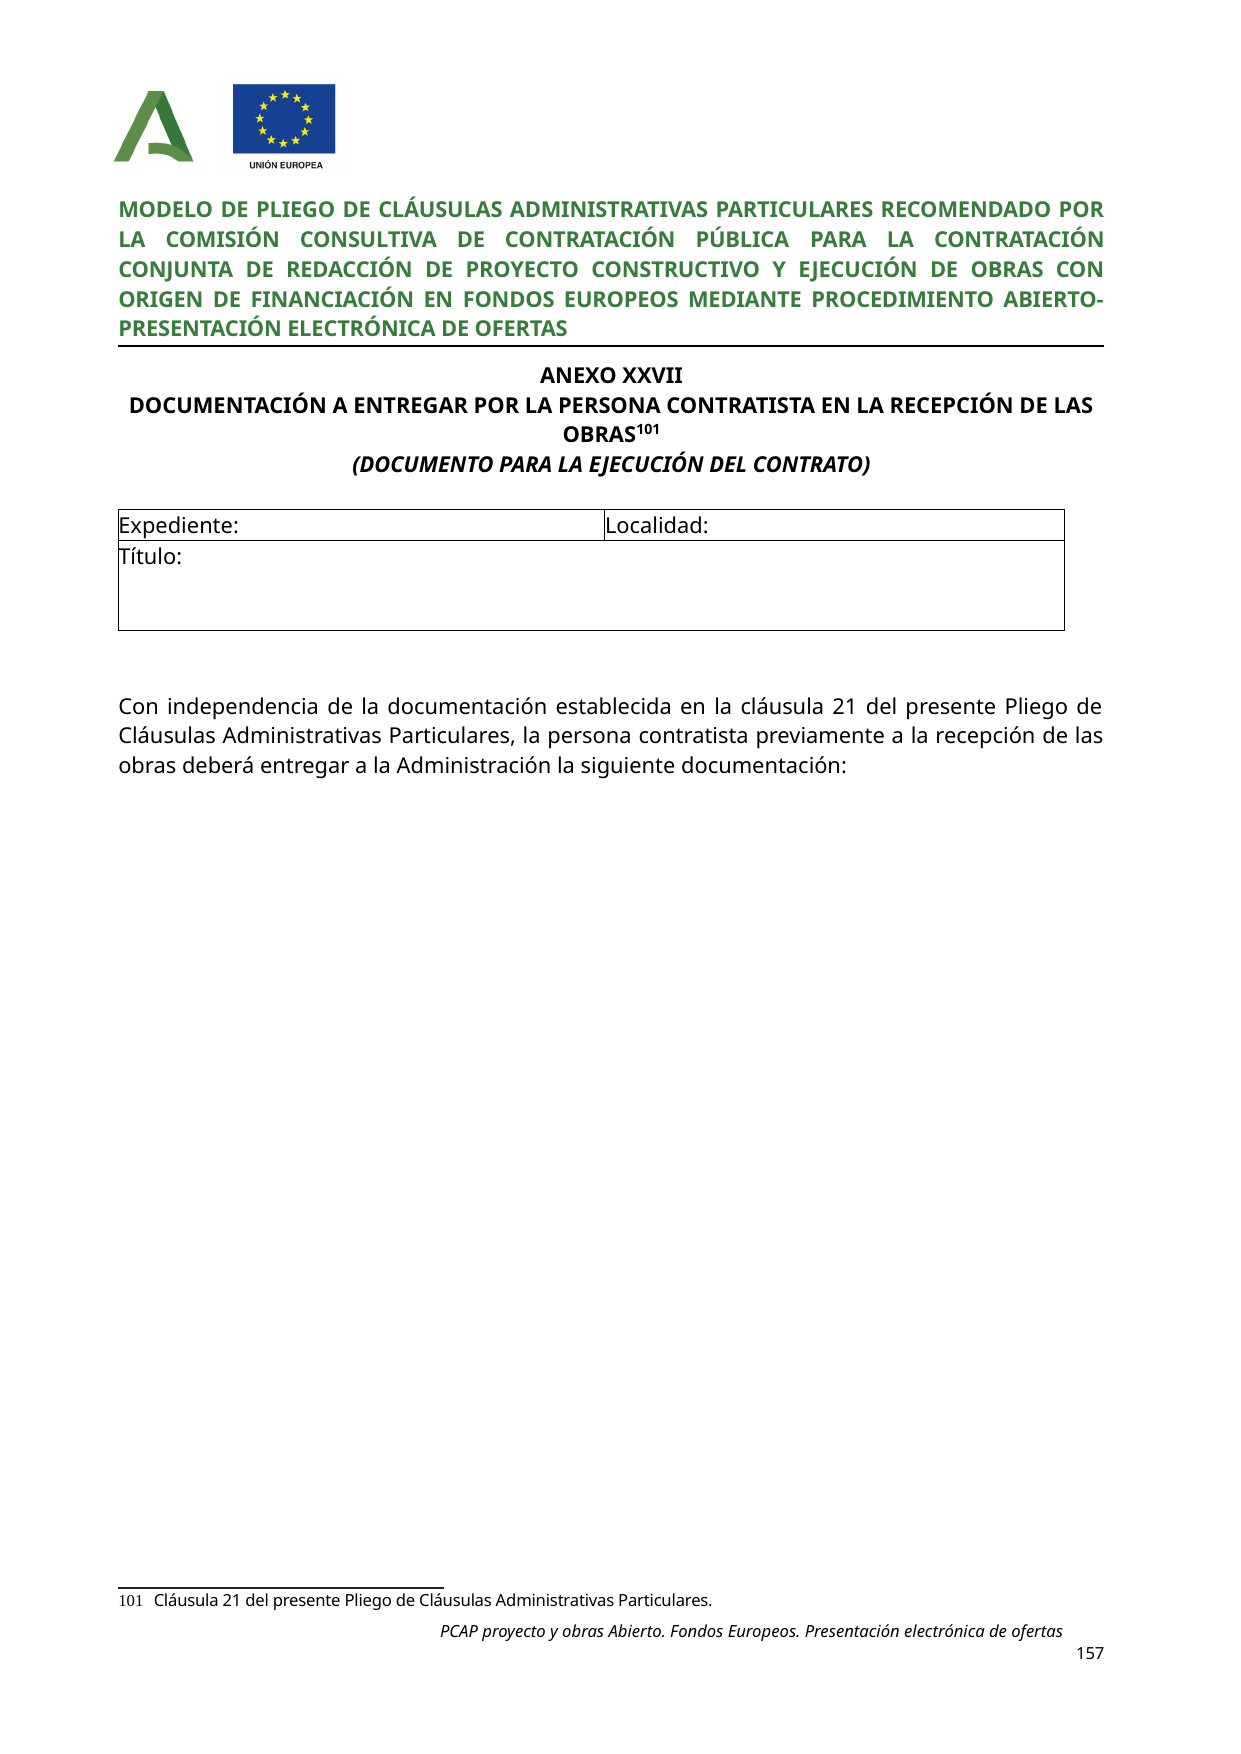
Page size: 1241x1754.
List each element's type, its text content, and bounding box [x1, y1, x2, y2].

picture [221, 78, 347, 176]
table_cell [295, 541, 1064, 630]
table_cell Título: [119, 541, 295, 630]
text DOCUMENTACIÓN A ENTREGAR POR LA PERSONA CONTRATISTA EN LA RECEPCIÓN DE LAS OBRAS [118, 390, 1104, 449]
text MODELO DE PLIEGO DE CLÁUSULAS ADMINISTRATIVAS PARTICULARES RECOMENDADO POR LA COMISIÓN CONSULTIVA DE CONTRATACIÓN PÚBLICA PARA LA CONTRATACIÓN CONJUNTA DE REDACCIÓN DE PROYECTO CONSTRUCTIVO Y EJECUCIÓN DE OBRAS CON ORIGEN DE FINANCIACIÓN EN FONDOS EUROPEOS MEDIANTE PROCEDIMIENTO ABIERTO- PRESENTACIÓN ELECTRÓNICA DE OFERTAS [118, 194, 1104, 345]
text Con independencia de la documentación establecida en la cláusula 21 del presente Pliego de Cláusulas Administrativas Particulares, la persona contratista previamente a la recepción de las obras deberá entregar a la Administración la siguiente documentación: [118, 691, 1104, 780]
table_header Expediente: [119, 510, 295, 540]
table_header Localidad: [605, 510, 738, 540]
table_header [738, 510, 1064, 540]
table_header [295, 510, 604, 540]
text ANEXO XXVII [118, 360, 1104, 390]
text Cláusula 21 del presente Pliego de Cláusulas Administrativas Particulares. [118, 1588, 1104, 1611]
text (DOCUMENTO PARA LA EJECUCIÓN DEL CONTRATO) [118, 449, 1104, 479]
picture [109, 86, 198, 166]
